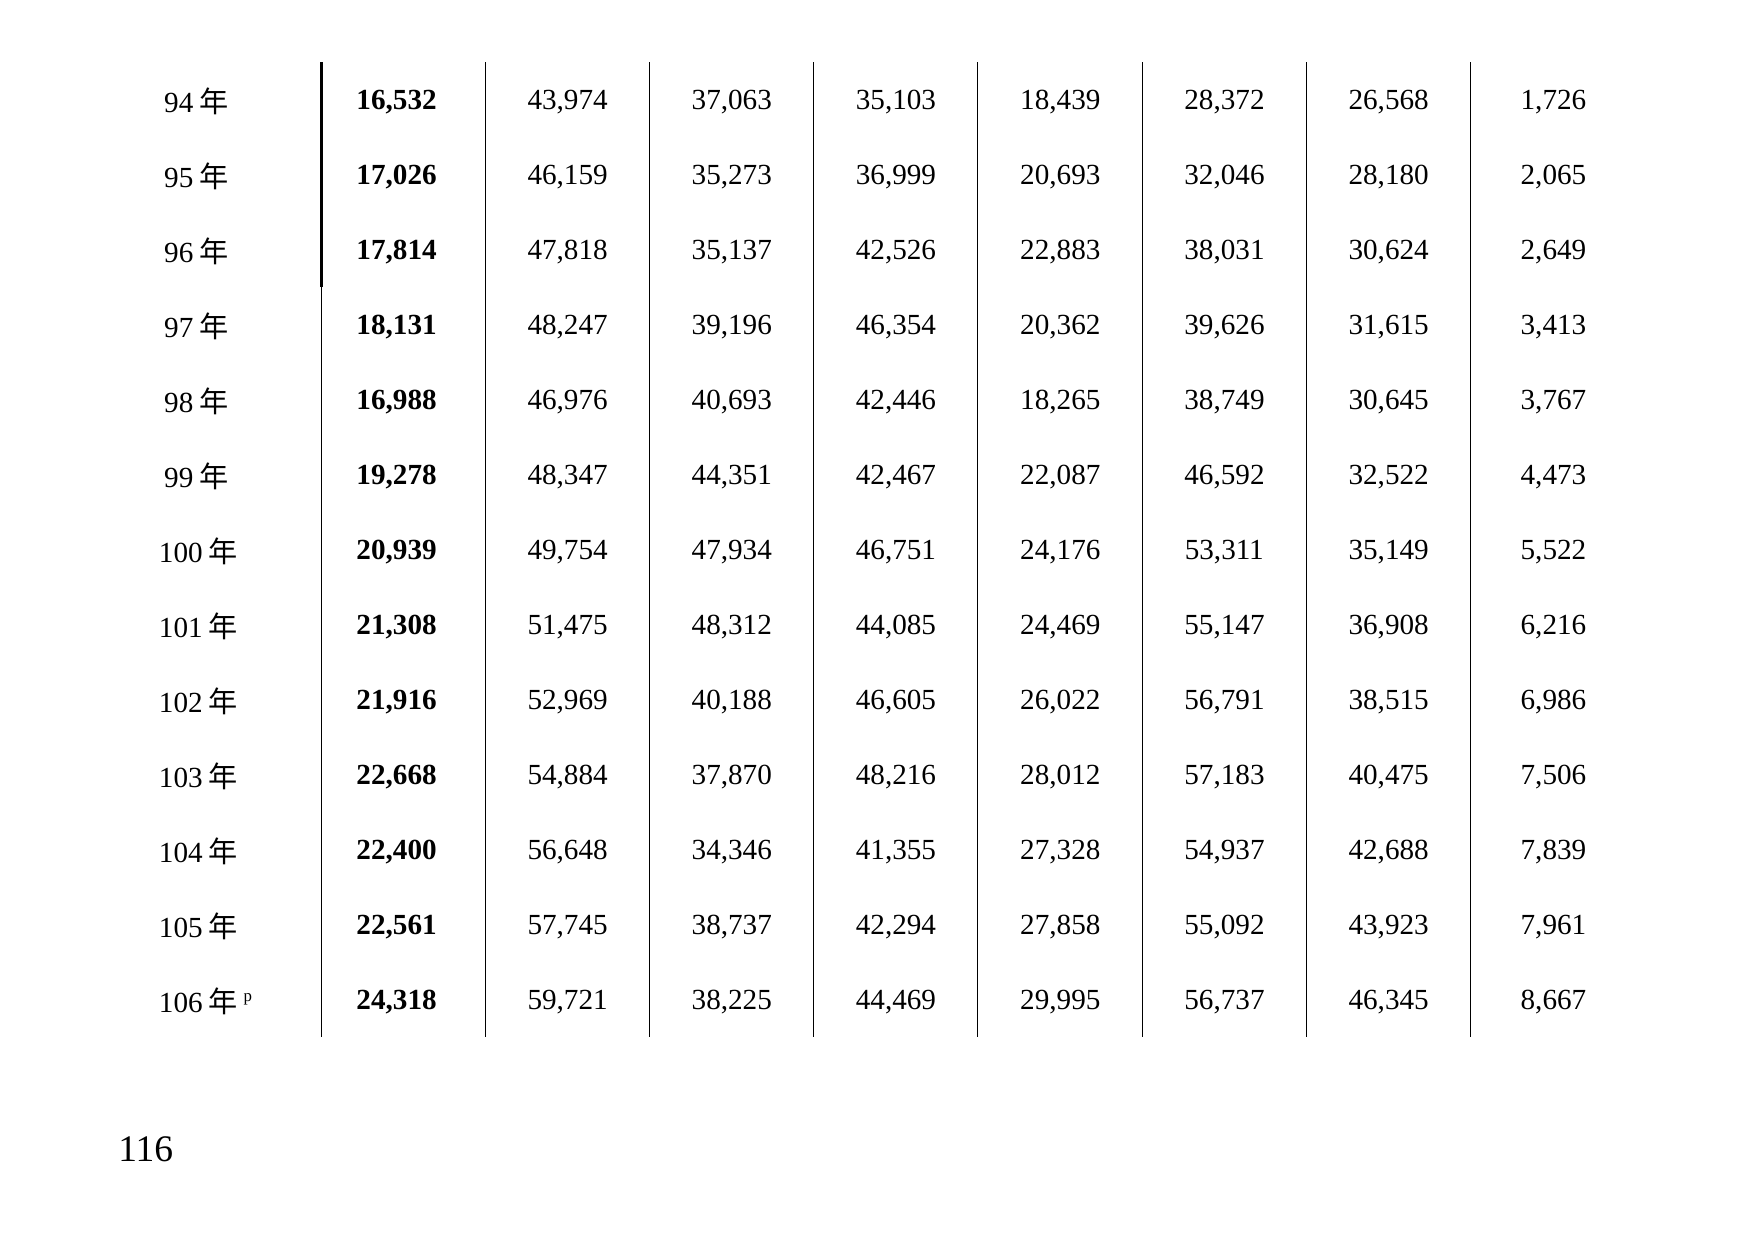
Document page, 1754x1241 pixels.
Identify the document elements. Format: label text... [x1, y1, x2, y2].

table_cell 38,031 [1143, 212, 1306, 287]
table_cell 2,065 [1471, 137, 1636, 212]
table_cell 28,372 [1143, 62, 1306, 137]
table_cell 16,988 [322, 362, 485, 437]
table_cell 40,475 [1307, 737, 1470, 812]
table_cell 42,688 [1307, 812, 1470, 887]
table_cell 102年 [118, 662, 321, 737]
table_cell 42,467 [814, 437, 977, 512]
table_cell 46,976 [486, 362, 649, 437]
table_cell 52,969 [486, 662, 649, 737]
table_cell 38,749 [1143, 362, 1306, 437]
table_cell 43,923 [1307, 887, 1470, 962]
table_cell 46,592 [1143, 437, 1306, 512]
table_cell 21,916 [322, 662, 485, 737]
table_cell 54,937 [1143, 812, 1306, 887]
table_cell 55,092 [1143, 887, 1306, 962]
table_cell 35,149 [1307, 512, 1470, 587]
table_cell 103年 [118, 737, 321, 812]
table_cell 20,939 [322, 512, 485, 587]
table_cell 46,354 [814, 287, 977, 362]
table_cell 43,974 [486, 62, 649, 137]
table_cell 32,046 [1143, 137, 1306, 212]
table_cell 56,737 [1143, 962, 1306, 1037]
table_cell 40,188 [650, 662, 813, 737]
table_cell 31,615 [1307, 287, 1470, 362]
table_cell 35,103 [814, 62, 977, 137]
table_cell 7,839 [1471, 812, 1636, 887]
table_cell 38,515 [1307, 662, 1470, 737]
table_cell 27,328 [978, 812, 1142, 887]
table_cell 22,561 [322, 887, 485, 962]
table_cell 39,196 [650, 287, 813, 362]
table_cell 51,475 [486, 587, 649, 662]
table_cell 106年p [118, 962, 321, 1037]
table_cell 37,870 [650, 737, 813, 812]
table_cell 97年 [118, 287, 321, 362]
table_cell 56,648 [486, 812, 649, 887]
table_cell 32,522 [1307, 437, 1470, 512]
table_cell 18,265 [978, 362, 1142, 437]
table_cell 18,131 [322, 287, 485, 362]
table_cell 22,883 [978, 212, 1142, 287]
table_cell 94年 [118, 62, 320, 137]
table_cell 44,085 [814, 587, 977, 662]
table_cell 2,649 [1471, 212, 1636, 287]
table_cell 96年 [118, 212, 320, 287]
table_cell 4,473 [1471, 437, 1636, 512]
table_cell 38,737 [650, 887, 813, 962]
table_cell 24,176 [978, 512, 1142, 587]
table_cell 19,278 [322, 437, 485, 512]
table_cell 22,668 [322, 737, 485, 812]
table_cell 6,986 [1471, 662, 1636, 737]
table_cell 42,526 [814, 212, 977, 287]
table_cell 27,858 [978, 887, 1142, 962]
table_cell 49,754 [486, 512, 649, 587]
table_cell 38,225 [650, 962, 813, 1037]
table_cell 53,311 [1143, 512, 1306, 587]
table_cell 20,362 [978, 287, 1142, 362]
table_cell 7,506 [1471, 737, 1636, 812]
table_cell 24,318 [322, 962, 485, 1037]
table_cell 8,667 [1471, 962, 1636, 1037]
table_cell 40,693 [650, 362, 813, 437]
table_cell 34,346 [650, 812, 813, 887]
table_cell 3,767 [1471, 362, 1636, 437]
table_cell 59,721 [486, 962, 649, 1037]
table_cell 30,645 [1307, 362, 1470, 437]
table_cell 18,439 [978, 62, 1142, 137]
table_cell 26,022 [978, 662, 1142, 737]
table_cell 35,273 [650, 137, 813, 212]
table_cell 56,791 [1143, 662, 1306, 737]
table_cell 3,413 [1471, 287, 1636, 362]
table_cell 24,469 [978, 587, 1142, 662]
table_cell 6,216 [1471, 587, 1636, 662]
table_cell 47,818 [486, 212, 649, 287]
table_cell 46,345 [1307, 962, 1470, 1037]
table_cell 5,522 [1471, 512, 1636, 587]
table_cell 105年 [118, 887, 321, 962]
table_cell 36,908 [1307, 587, 1470, 662]
table_cell 48,247 [486, 287, 649, 362]
table_cell 95年 [118, 137, 320, 212]
table_cell 30,624 [1307, 212, 1470, 287]
table_cell 104年 [118, 812, 321, 887]
table_cell 57,183 [1143, 737, 1306, 812]
table_cell 41,355 [814, 812, 977, 887]
table_cell 1,726 [1471, 62, 1636, 137]
table_cell 46,751 [814, 512, 977, 587]
table_cell 99年 [118, 437, 321, 512]
table_cell 57,745 [486, 887, 649, 962]
table_cell 46,159 [486, 137, 649, 212]
table_cell 42,446 [814, 362, 977, 437]
table_cell 98年 [118, 362, 321, 437]
table_cell 16,532 [323, 62, 485, 137]
table_cell 22,087 [978, 437, 1142, 512]
table_cell 37,063 [650, 62, 813, 137]
table_cell 55,147 [1143, 587, 1306, 662]
table_cell 17,814 [323, 212, 485, 287]
table_cell 46,605 [814, 662, 977, 737]
table_cell 7,961 [1471, 887, 1636, 962]
table_cell 42,294 [814, 887, 977, 962]
table_cell 48,216 [814, 737, 977, 812]
table_cell 48,312 [650, 587, 813, 662]
table_cell 48,347 [486, 437, 649, 512]
table_cell 21,308 [322, 587, 485, 662]
table_cell 100年 [118, 512, 321, 587]
table_cell 28,180 [1307, 137, 1470, 212]
table_cell 28,012 [978, 737, 1142, 812]
table_cell 44,351 [650, 437, 813, 512]
table_cell 35,137 [650, 212, 813, 287]
table_cell 39,626 [1143, 287, 1306, 362]
table_cell 54,884 [486, 737, 649, 812]
table_cell 44,469 [814, 962, 977, 1037]
table_cell 17,026 [323, 137, 485, 212]
table_cell 26,568 [1307, 62, 1470, 137]
table_cell 29,995 [978, 962, 1142, 1037]
table_cell 101年 [118, 587, 321, 662]
table_cell 20,693 [978, 137, 1142, 212]
table_cell 22,400 [322, 812, 485, 887]
table_cell 47,934 [650, 512, 813, 587]
table_cell 36,999 [814, 137, 977, 212]
